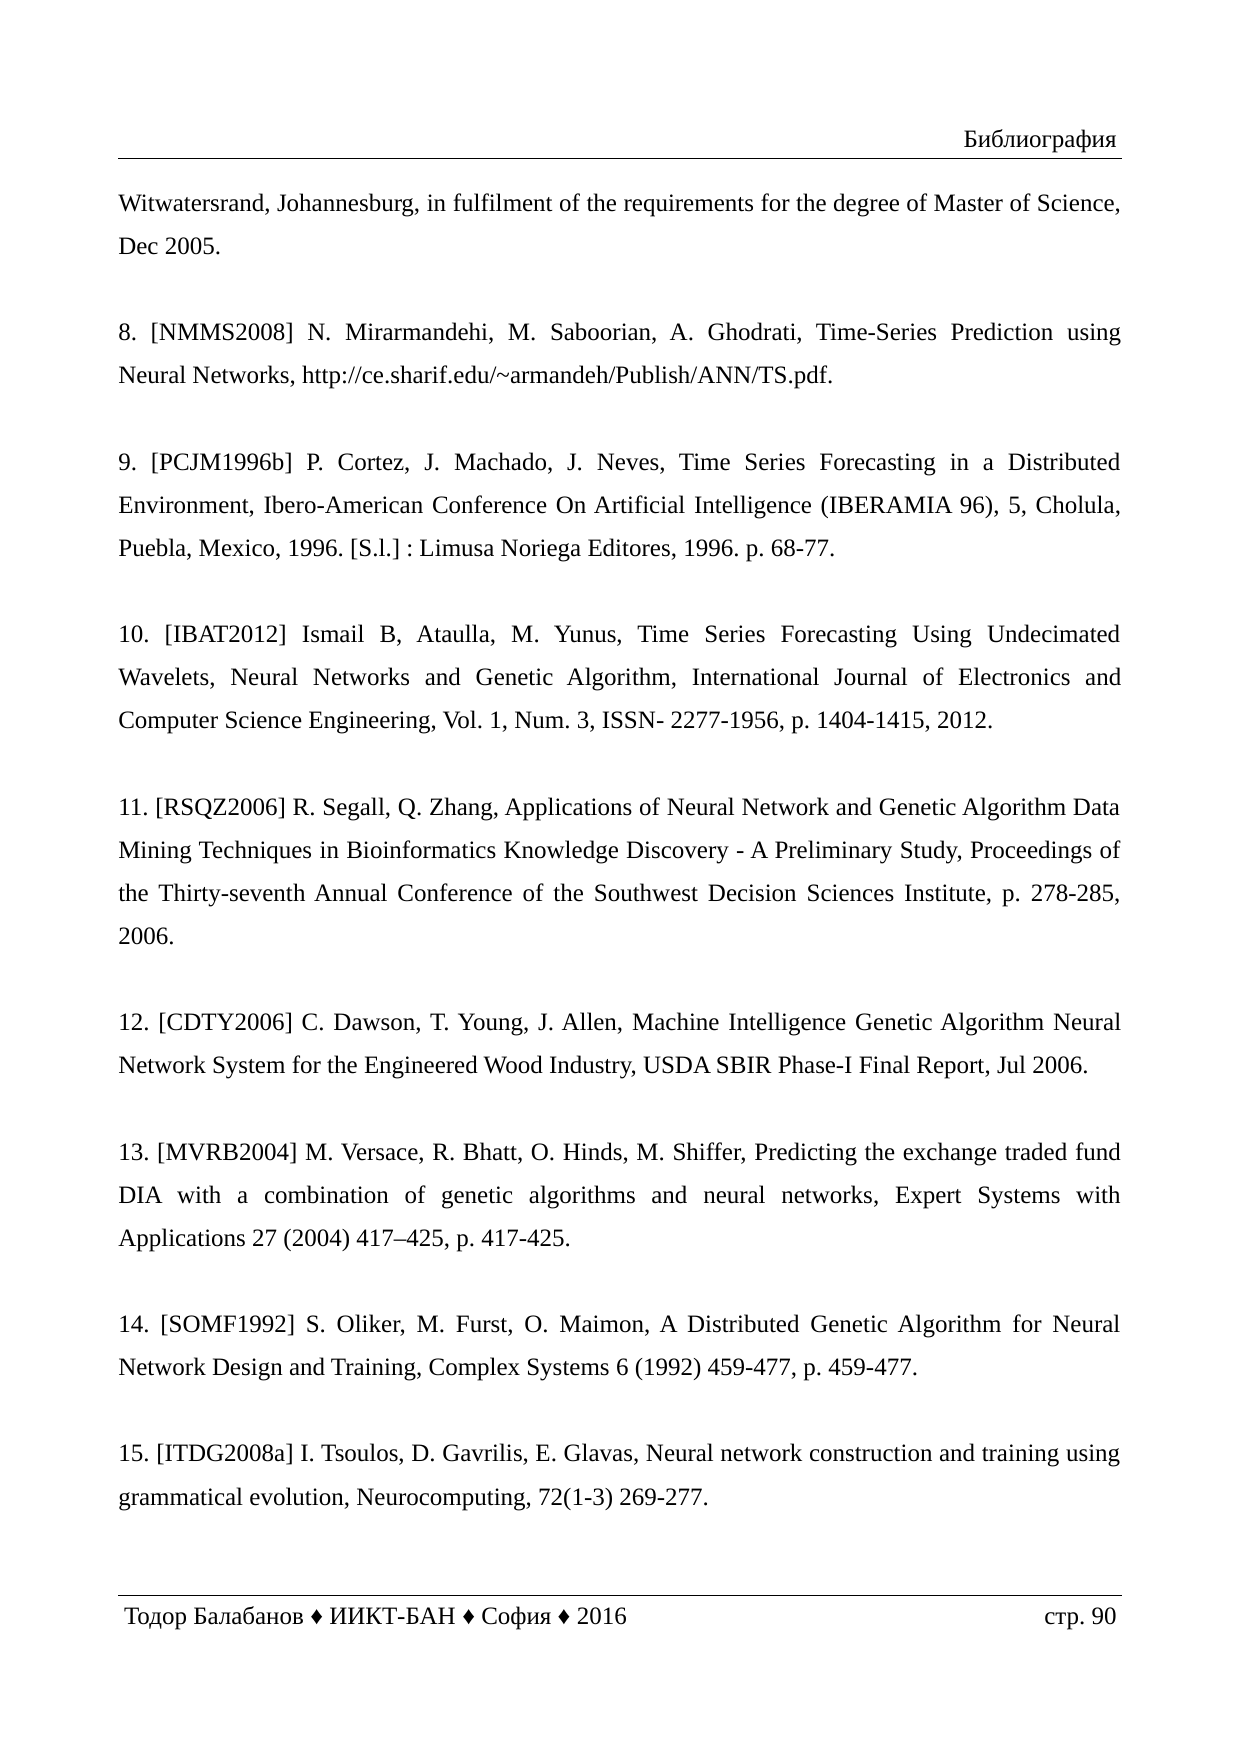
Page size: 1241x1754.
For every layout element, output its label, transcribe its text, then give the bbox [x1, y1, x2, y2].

text 10. [IBAT2012] Ismail B, Ataulla, M. Yunus, Time Series Forecasting Using Undecimated Wavelets, Neural Networks and Genetic Algorithm, International Journal of Electronics and Computer Science Engineering, Vol. 1, Num. 3, ISSN- 2277-1956, p. 1404-1415, 2012. [118, 619, 1122, 734]
text 9. [PCJM1996b] P. Cortez, J. Machado, J. Neves, Time Series Forecasting in a Distributed Environment, Ibero-American Conference On Artificial Intelligence (IBERAMIA 96), 5, Cholula, Puebla, Mexico, 1996. [S.l.] : Limusa Noriega Editores, 1996. p. 68-77. [118, 447, 1122, 562]
text 11. [RSQZ2006] R. Segall, Q. Zhang, Applications of Neural Network and Genetic Algorithm Data Mining Techniques in Bioinformatics Knowledge Discovery - A Preliminary Study, Proceedings of the Thirty-seventh Annual Conference of the Southwest Decision Sciences Institute, p. 278-285, 2006. [118, 792, 1122, 950]
text 12. [CDTY2006] C. Dawson, T. Young, J. Allen, Machine Intelligence Genetic Algorithm Neural Network System for the Engineered Wood Industry, USDA SBIR Phase-I Final Report, Jul 2006. [118, 1007, 1122, 1079]
text 13. [MVRB2004] M. Versace, R. Bhatt, O. Hinds, M. Shiffer, Predicting the exchange traded fund DIA with a combination of genetic algorithms and neural networks, Expert Systems with Applications 27 (2004) 417–425, p. 417-425. [118, 1137, 1122, 1252]
text 8. [NMMS2008] N. Mirarmandehi, M. Saboorian, A. Ghodrati, Time-Series Prediction using Neural Networks, http://ce.sharif.edu/~armandeh/Publish/ANN/TS.pdf. [118, 317, 1122, 389]
text 14. [SOMF1992] S. Oliker, M. Furst, O. Maimon, A Distributed Genetic Algorithm for Neural Network Design and Training, Complex Systems 6 (1992) 459-477, p. 459-477. [118, 1309, 1122, 1381]
text 15. [ITDG2008a] I. Tsoulos, D. Gavrilis, E. Glavas, Neural network construction and training using grammatical evolution, Neurocomputing, 72(1-3) 269-277. [118, 1438, 1122, 1510]
text Witwatersrand, Johannesburg, in fulfilment of the requirements for the degree of Master of Science, Dec 2005. [118, 188, 1122, 260]
